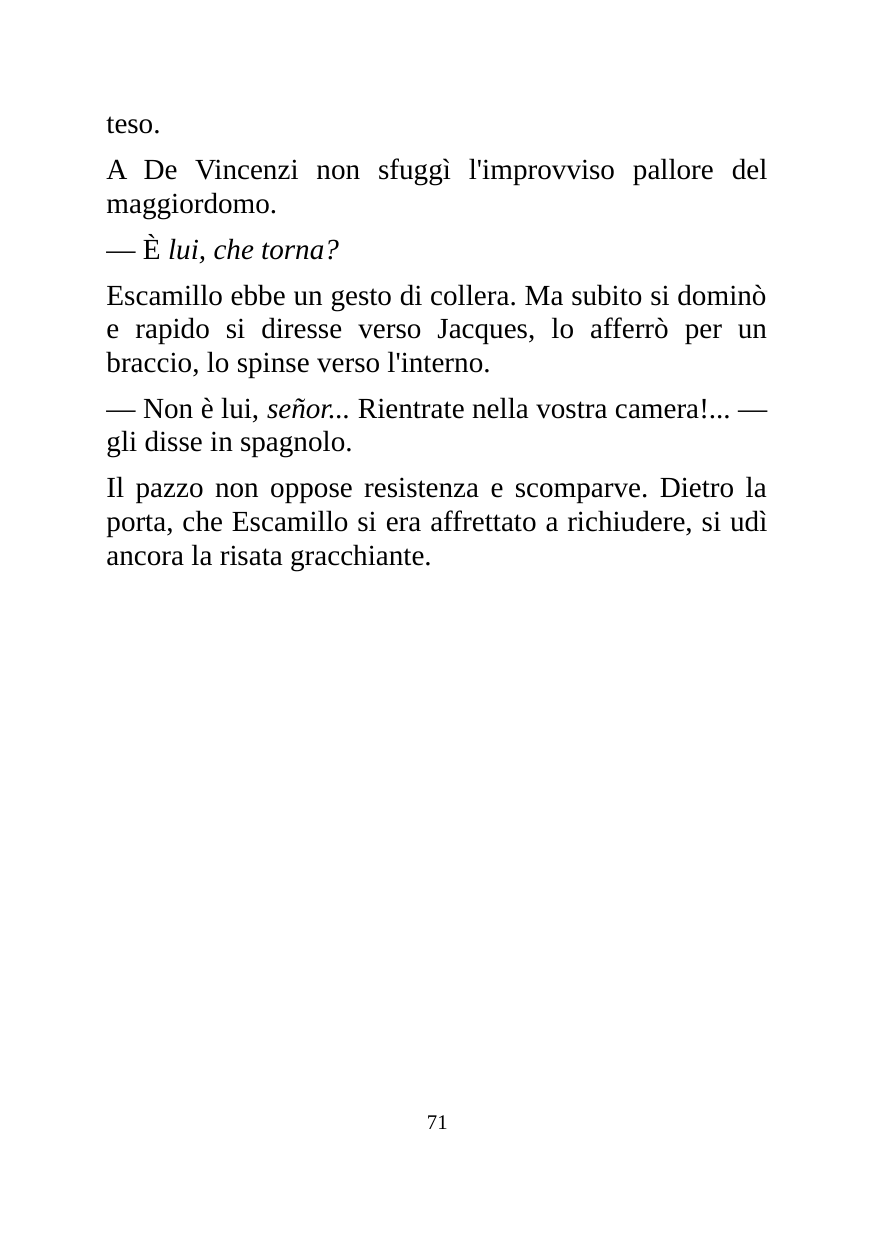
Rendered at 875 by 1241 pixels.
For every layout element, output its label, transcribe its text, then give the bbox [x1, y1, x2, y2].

text A De Vincenzi non sfuggì l'improvviso pallore del maggiordomo. [106, 152, 768, 219]
text teso. [106, 106, 768, 140]
text — Non è lui, señor... Rientrate nella vostra camera!... — gli disse in spagnolo. [106, 391, 768, 458]
text Il pazzo non oppose resistenza e scomparve. Dietro la porta, che Escamillo si era affrettato a richiudere, si udì ancora la risata gracchiante. [106, 471, 768, 571]
text — È lui, che torna? [106, 232, 768, 265]
text Escamillo ebbe un gesto di collera. Ma subito si dominò e rapido si diresse verso Jacques, lo afferrò per un braccio, lo spinse verso l'interno. [106, 278, 768, 378]
